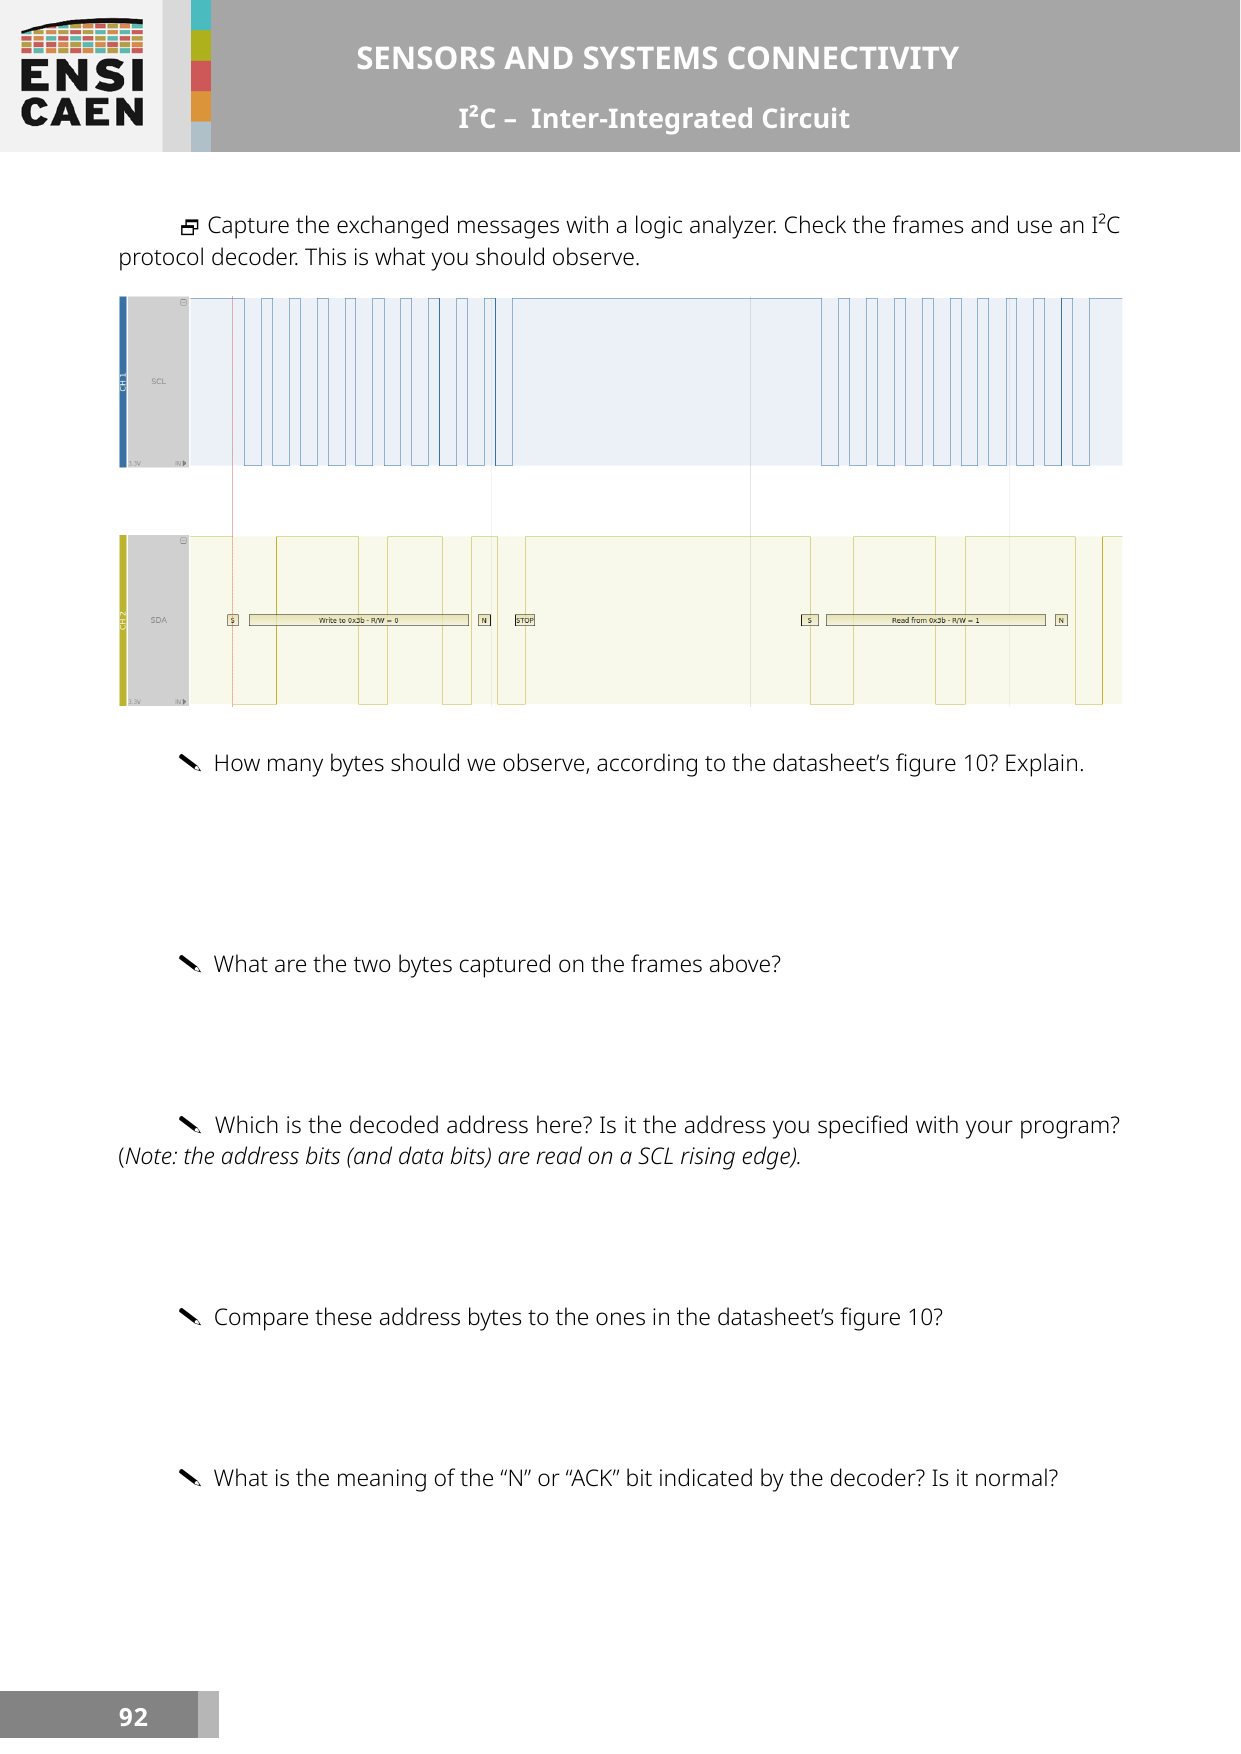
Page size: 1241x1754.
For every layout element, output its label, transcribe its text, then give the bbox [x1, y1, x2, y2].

text  What is the meaning of the “N” or “ACK” bit indicated by the decoder? Is it normal? [118, 1461, 1122, 1493]
picture [0, 1691, 219, 1738]
picture [0, 0, 1241, 152]
text  What are the two bytes captured on the frames above? [118, 948, 1122, 979]
text  Capture the exchanged messages with a logic analyzer. Check the frames and use an I²C protocol decoder. This is what you should observe. [118, 209, 1122, 272]
text  Compare these address bytes to the ones in the datasheet’s figure 10? [118, 1301, 1122, 1332]
text  How many bytes should we observe, according to the datasheet’s figure 10? Explain. [118, 747, 1122, 778]
picture [118, 296, 1123, 707]
text  Which is the decoded address here? Is it the address you specified with your program? (Note: the address bits (and data bits) are read on a SCL rising edge). [118, 1108, 1122, 1171]
